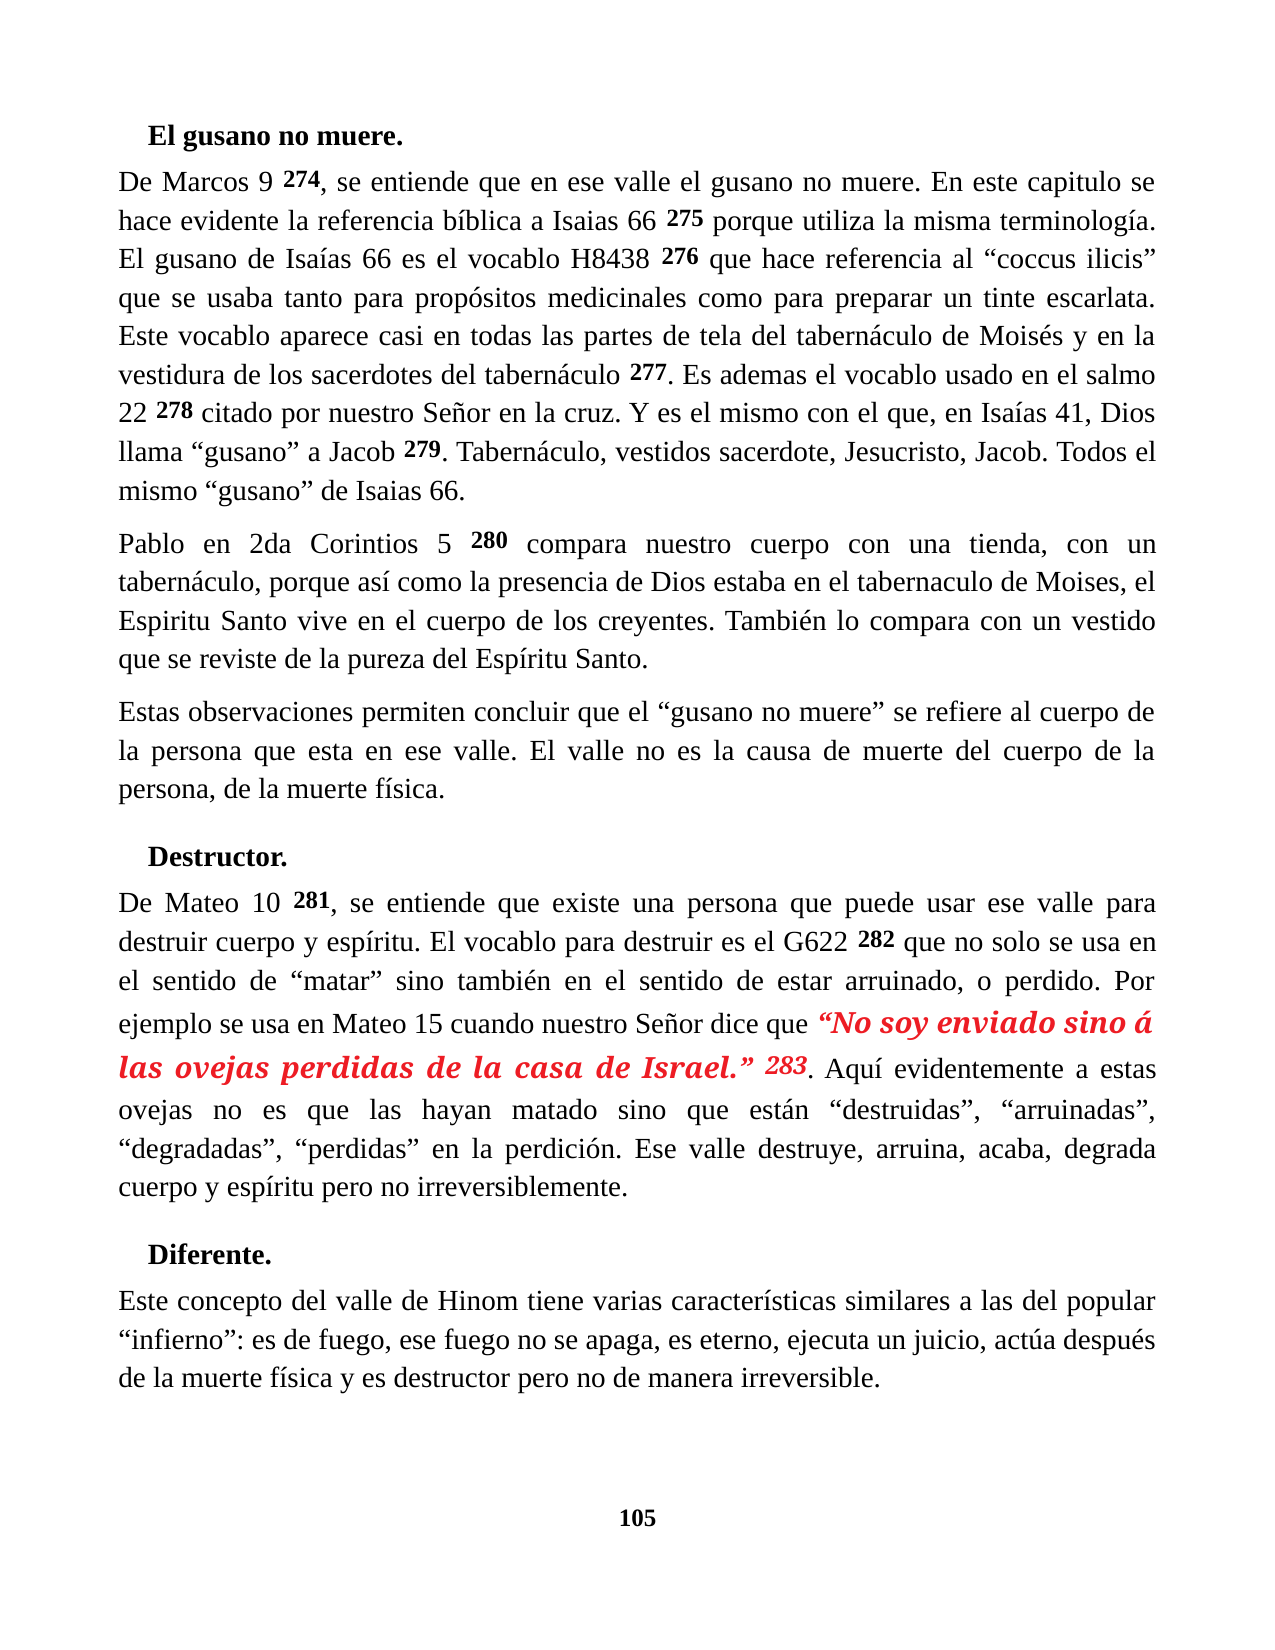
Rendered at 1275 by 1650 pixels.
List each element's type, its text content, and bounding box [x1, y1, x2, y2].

text Estas observaciones permiten concluir que el “gusano no muere” se refiere al cuerpo de la persona que esta en ese valle. El valle no es la causa de muerte del cuerpo de la persona, de la muerte física. [118, 694, 1157, 805]
text De Mateo 10 , se entiende que existe una persona que puede usar ese valle para destruir cuerpo y espíritu. El vocablo para destruir es el G622 que no solo se usa en el sentido de “matar” sino también en el sentido de estar arruinado, o perdido. Por ejemplo se usa en Mateo 15 cuando nuestro Señor dice que “No soy enviado sino á las ovejas perdidas de la casa de Israel.” . Aquí evidentemente a estas ovejas no es que las hayan matado sino que están “destruidas”, “arruinadas”, “degradadas”, “perdidas” en la perdición. Ese valle destruye, arruina, acaba, degrada cuerpo y espíritu pero no irreversiblemente. [118, 886, 1157, 1203]
subtitle Destructor. [148, 839, 1157, 873]
text De Marcos 9 , se entiende que en ese valle el gusano no muere. En este capitulo se hace evidente la referencia bíblica a Isaias 66 porque utiliza la misma terminología. El gusano de Isaías 66 es el vocablo H8438 que hace referencia al “coccus ilicis” que se usaba tanto para propósitos medicinales como para preparar un tinte escarlata. Este vocablo aparece casi en todas las partes de tela del tabernáculo de Moisés y en la vestidura de los sacerdotes del tabernáculo . Es ademas el vocablo usado en el salmo 22 citado por nuestro Señor en la cruz. Y es el mismo con el que, en Isaías 41, Dios llama “gusano” a Jacob . Tabernáculo, vestidos sacerdote, Jesucristo, Jacob. Todos el mismo “gusano” de Isaias 66. [118, 164, 1157, 506]
text Pablo en 2da Corintios 5 compara nuestro cuerpo con una tienda, con un tabernáculo, porque así como la presencia de Dios estaba en el tabernaculo de Moises, el Espiritu Santo vive en el cuerpo de los creyentes. También lo compara con un vestido que se reviste de la pureza del Espíritu Santo. [118, 526, 1157, 675]
subtitle Diferente. [148, 1237, 1157, 1271]
text Este concepto del valle de Hinom tiene varias características similares a las del popular “infierno”: es de fuego, ese fuego no se apaga, es eterno, ejecuta un juicio, actúa después de la muerte física y es destructor pero no de manera irreversible. [118, 1283, 1157, 1394]
subtitle El gusano no muere. [148, 118, 1157, 152]
